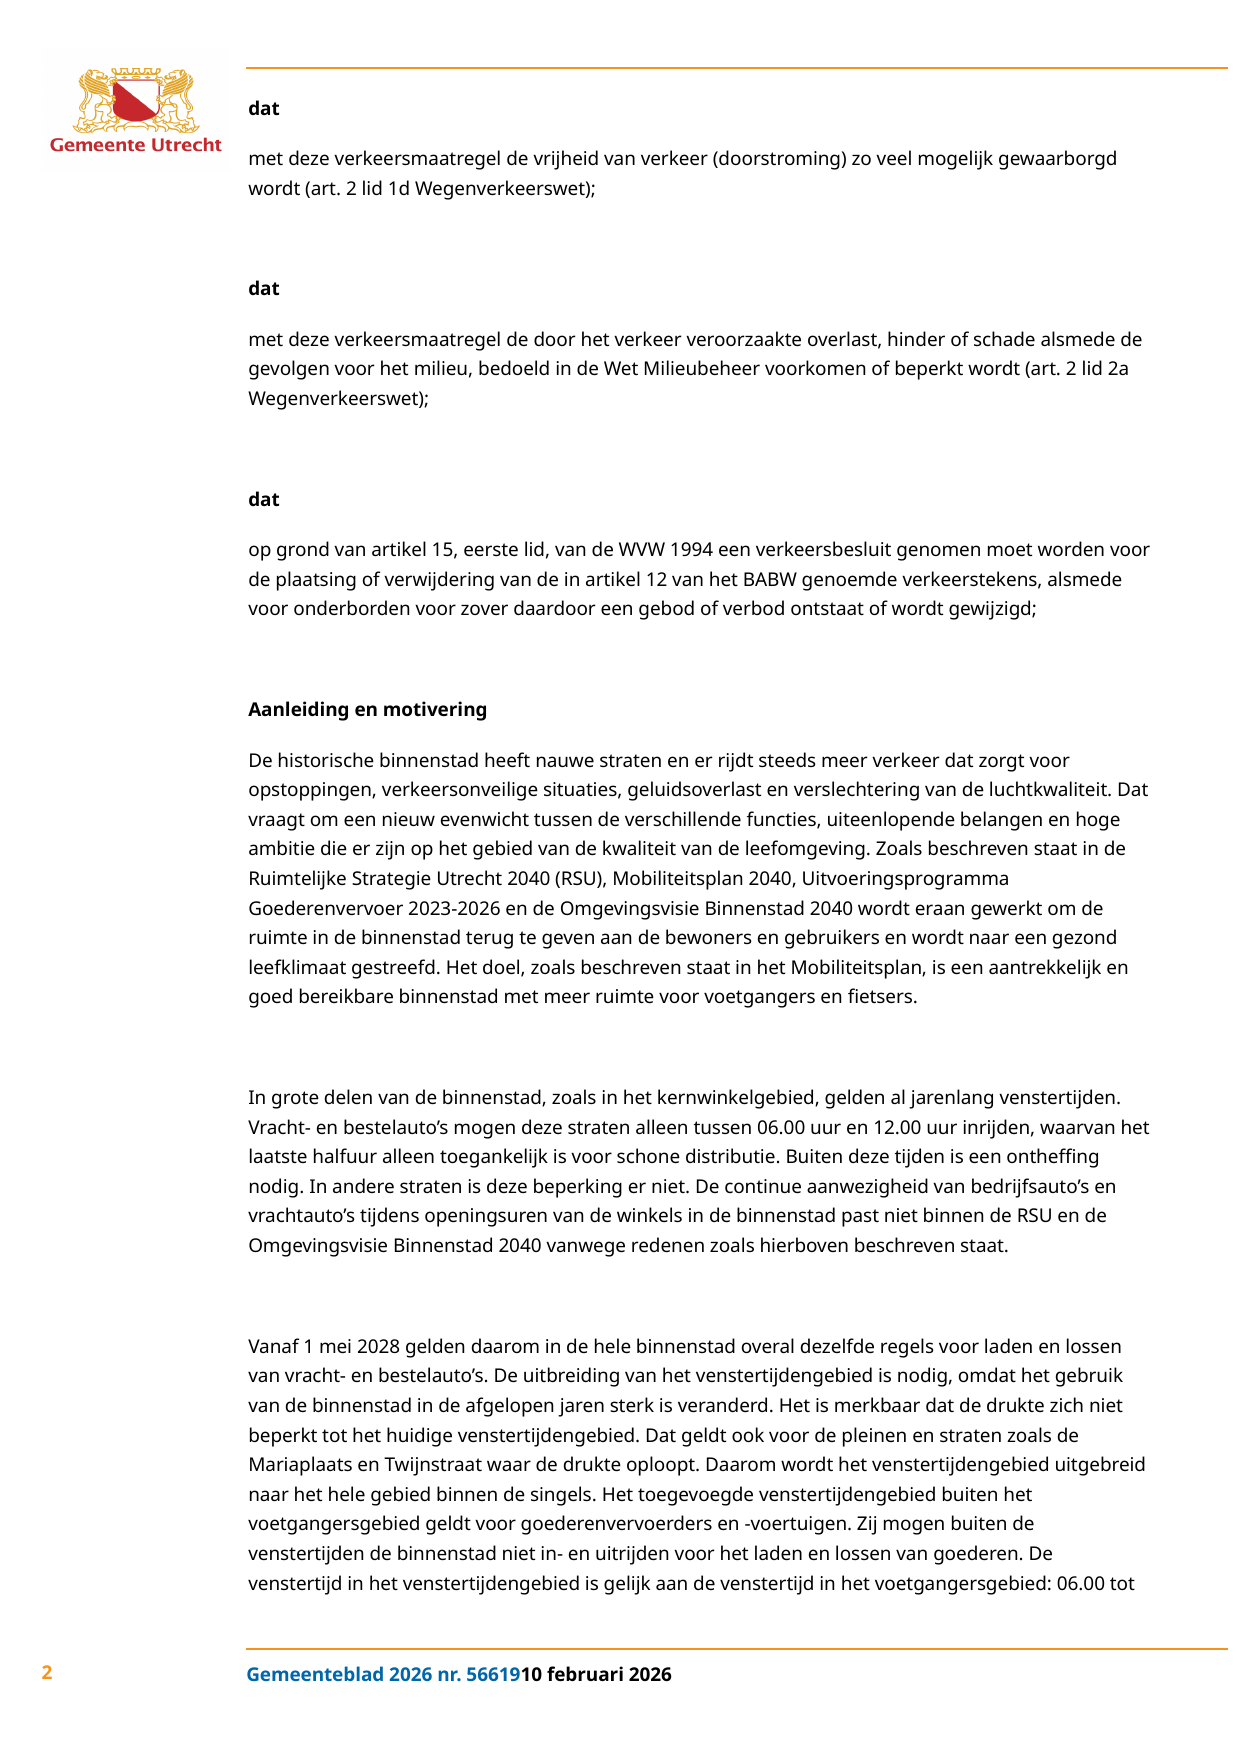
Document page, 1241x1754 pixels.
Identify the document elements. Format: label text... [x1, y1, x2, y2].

text dat [248, 95, 1152, 121]
text met deze verkeersmaatregel de door het verkeer veroorzaakte overlast, hinder of schade alsmede de gevolgen voor het milieu, bedoeld in de Wet Milieubeheer voorkomen of beperkt wordt (art. 2 lid 2a Wegenverkeerswet); [248, 326, 1152, 411]
text De historische binnenstad heeft nauwe straten en er rijdt steeds meer verkeer dat zorgt voor opstoppingen, verkeersonveilige situaties, geluidsoverlast en verslechtering van de luchtkwaliteit. Dat vraagt om een nieuw evenwicht tussen de verschillende functies, uiteenlopende belangen en hoge ambitie die er zijn op het gebied van de kwaliteit van de leefomgeving. Zoals beschreven staat in de Ruimtelijke Strategie Utrecht 2040 (RSU), Mobiliteitsplan 2040, Uitvoeringsprogramma Goederenvervoer 2023-2026 en de Omgevingsvisie Binnenstad 2040 wordt eraan gewerkt om de ruimte in de binnenstad terug te geven aan de bewoners en gebruikers en wordt naar een gezond leefklimaat gestreefd. Het doel, zoals beschreven staat in het Mobiliteitsplan, is een aantrekkelijk en goed bereikbare binnenstad met meer ruimte voor voetgangers en fietsers. [248, 747, 1152, 1009]
picture [41, 47, 231, 172]
text Aanleiding en motivering [248, 696, 1152, 722]
text Vanaf 1 mei 2028 gelden daarom in de hele binnenstad overal dezelfde regels voor laden en lossen van vracht- en bestelauto’s. De uitbreiding van het venstertijdengebied is nodig, omdat het gebruik van de binnenstad in de afgelopen jaren sterk is veranderd. Het is merkbaar dat de drukte zich niet beperkt tot het huidige venstertijdengebied. Dat geldt ook voor de pleinen en straten zoals de Mariaplaats en Twijnstraat waar de drukte oploopt. Daarom wordt het venstertijdengebied uitgebreid naar het hele gebied binnen de singels. Het toegevoegde venstertijdengebied buiten het voetgangersgebied geldt voor goederenvervoerders en -voertuigen. Zij mogen buiten de venstertijden de binnenstad niet in- en uitrijden voor het laden en lossen van goederen. De venstertijd in het venstertijdengebied is gelijk aan de venstertijd in het voetgangersgebied: 06.00 tot [248, 1333, 1152, 1596]
text dat [248, 486, 1152, 512]
text op grond van artikel 15, eerste lid, van de WVW 1994 een verkeersbesluit genomen moet worden voor de plaatsing of verwijdering van de in artikel 12 van het BABW genoemde verkeerstekens, alsmede voor onderborden voor zover daardoor een gebod of verbod ontstaat of wordt gewijzigd; [248, 536, 1152, 621]
text dat [248, 276, 1152, 301]
text met deze verkeersmaatregel de vrijheid van verkeer (doorstroming) zo veel mogelijk gewaarborgd wordt (art. 2 lid 1d Wegenverkeerswet); [248, 145, 1152, 201]
text In grote delen van de binnenstad, zoals in het kernwinkelgebied, gelden al jarenlang venstertijden. Vracht- en bestelauto’s mogen deze straten alleen tussen 06.00 uur en 12.00 uur inrijden, waarvan het laatste halfuur alleen toegankelijk is voor schone distributie. Buiten deze tijden is een ontheffing nodig. In andere straten is deze beperking er niet. De continue aanwezigheid van bedrijfsauto’s en vrachtauto’s tijdens openingsuren van de winkels in de binnenstad past niet binnen de RSU en de Omgevingsvisie Binnenstad 2040 vanwege redenen zoals hierboven beschreven staat. [248, 1084, 1152, 1258]
